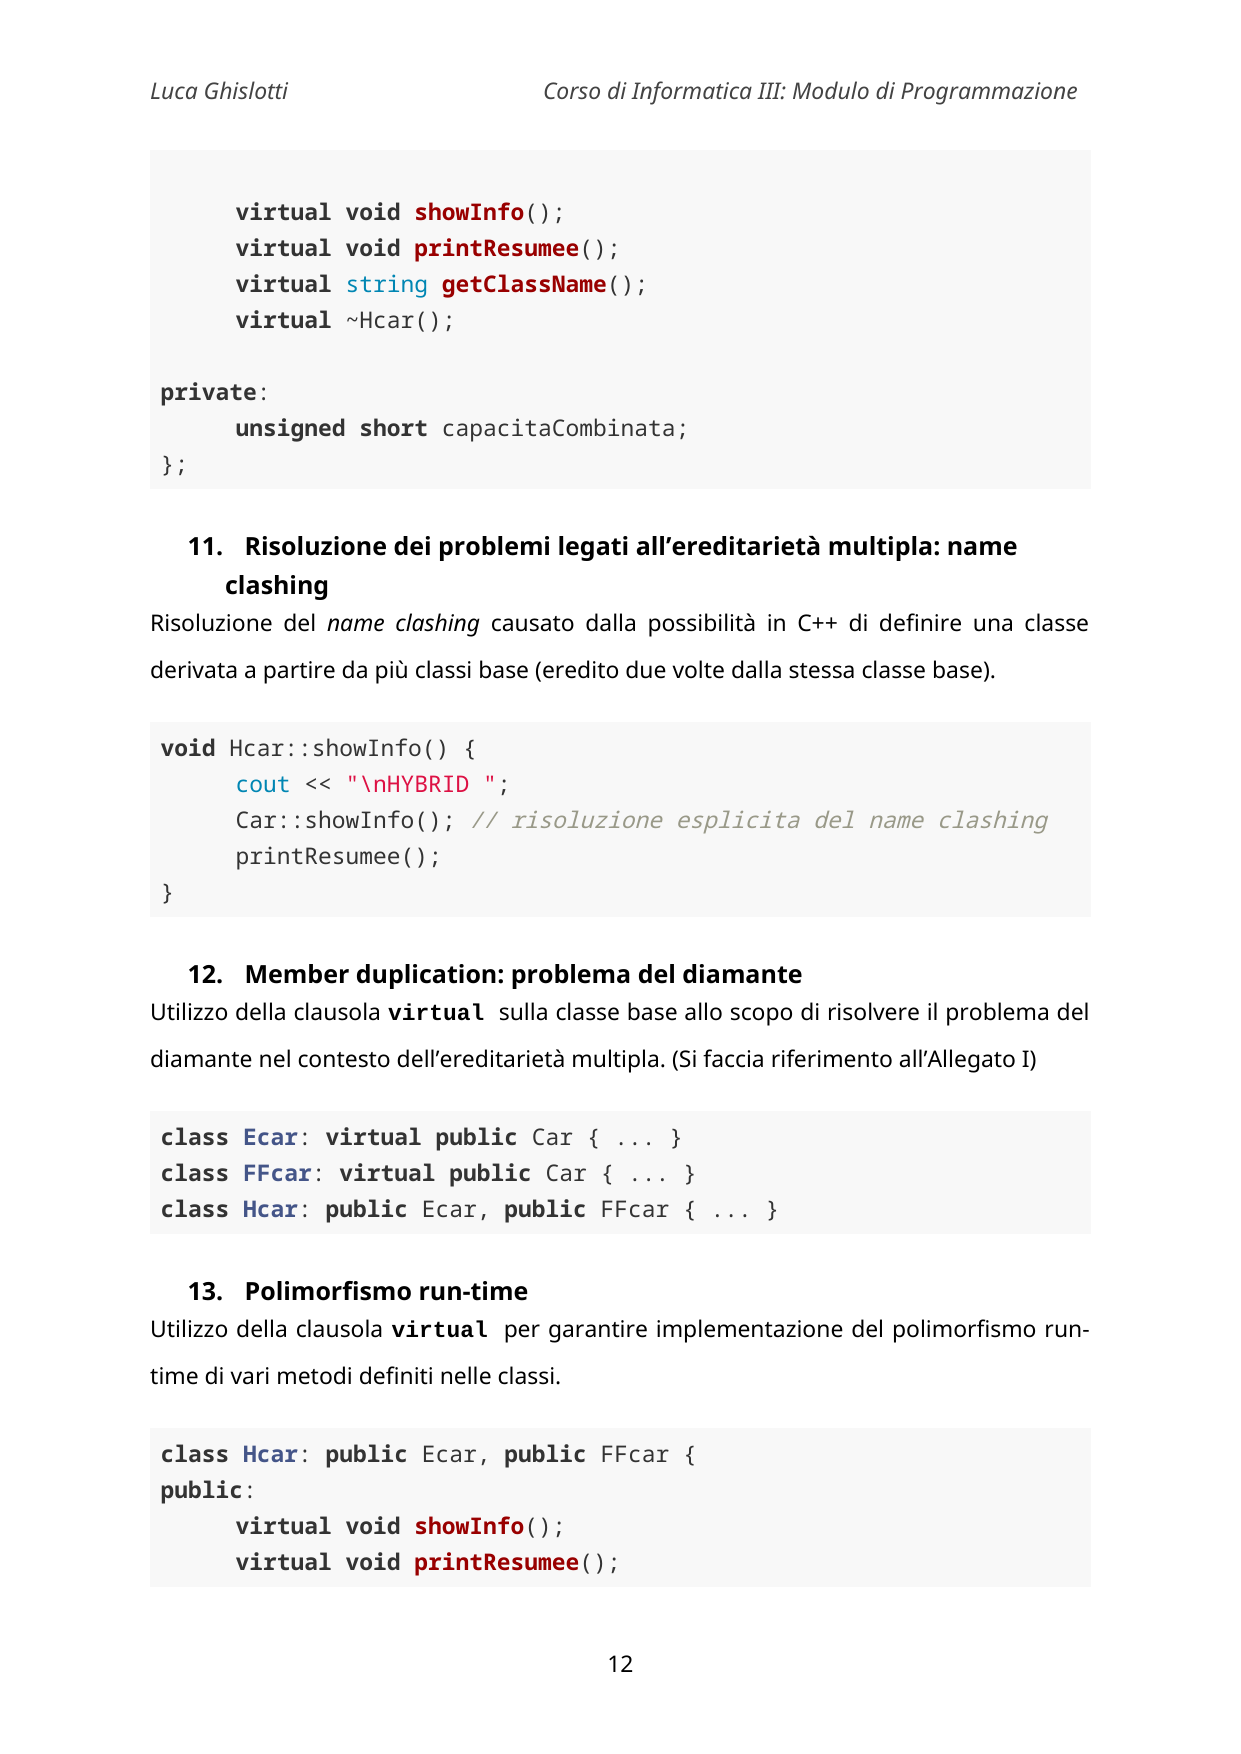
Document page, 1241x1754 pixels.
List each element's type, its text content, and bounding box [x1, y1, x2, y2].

table_header class Ecar: virtual public Car { ... } class FFcar: virtual public Car { ... } class Hcar: public Ecar, public FFcar { ... } [150, 1111, 1091, 1234]
text Utilizzo della clausola virtual per garantire implementazione del polimorfismo run-time di vari metodi definiti nelle classi. [150, 1313, 1090, 1391]
subtitle Risoluzione dei problemi legati all’ereditarietà multipla: name clashing [187, 529, 1090, 602]
table_header virtual void showInfo(); virtual void printResumee(); virtual string getClassName(); virtual ~Hcar(); private: unsigned short capacitaCombinata; }; [150, 150, 1091, 489]
subtitle Member duplication: problema del diamante [187, 957, 1090, 991]
subtitle Polimorfismo run-time [187, 1274, 1090, 1308]
text Utilizzo della clausola virtual sulla classe base allo scopo di risolvere il problema del diamante nel contesto dell’ereditarietà multipla. (Si faccia riferimento all’Allegato I) [150, 996, 1090, 1074]
table_header void Hcar::showInfo() { cout << "\nHYBRID "; Car::showInfo(); // risoluzione esplicita del name clashing printResumee(); } [150, 722, 1091, 917]
table_header class Hcar: public Ecar, public FFcar { public: virtual void showInfo(); virtual void printResumee(); [150, 1428, 1091, 1587]
text Risoluzione del name clashing causato dalla possibilità in C++ di definire una classe derivata a partire da più classi base (eredito due volte dalla stessa classe base). [150, 607, 1090, 685]
